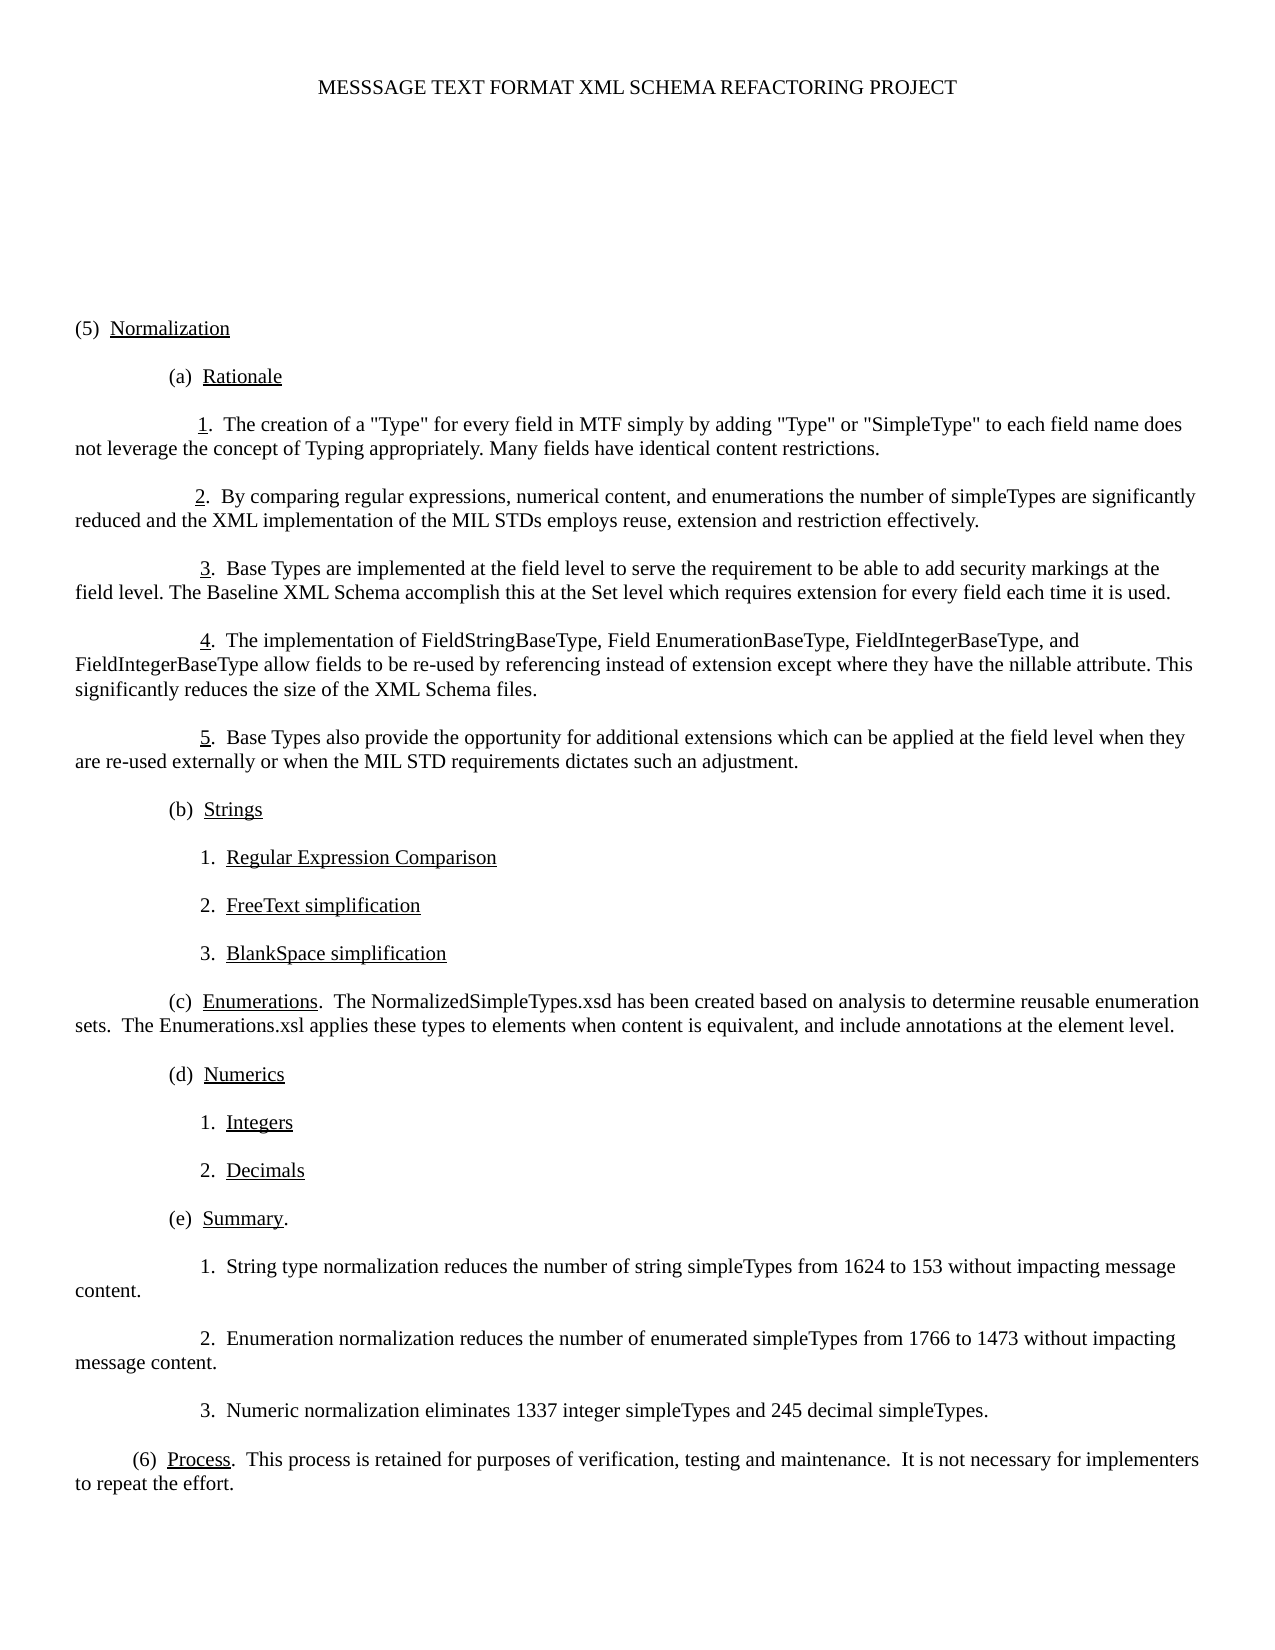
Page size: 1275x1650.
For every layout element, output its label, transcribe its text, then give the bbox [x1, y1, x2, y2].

text 1. Integers [75, 1109, 1200, 1134]
text 1. The creation of a "Type" for every field in MTF simply by adding "Type" or "SimpleType" to each field name does not leverage the concept of Typing appropriately. Many fields have identical content restrictions. [75, 412, 1200, 460]
text (b) Strings [75, 797, 1200, 821]
text (e) Summary. [75, 1206, 1200, 1230]
text (6) Process. This process is retained for purposes of verification, testing and maintenance. It is not necessary for implementers to repeat the effort. [75, 1446, 1200, 1494]
text 4. The implementation of FieldStringBaseType, Field EnumerationBaseType, FieldIntegerBaseType, and FieldIntegerBaseType allow fields to be re-used by referencing instead of extension except where they have the nillable attribute. This significantly reduces the size of the XML Schema files. [75, 628, 1200, 701]
text 2. Decimals [75, 1158, 1200, 1182]
text 3. Base Types are implemented at the field level to serve the requirement to be able to add security markings at the field level. The Baseline XML Schema accomplish this at the Set level which requires extension for every field each time it is used. [75, 556, 1200, 604]
text (d) Numerics [75, 1061, 1200, 1086]
text 2. Enumeration normalization reduces the number of enumerated simpleTypes from 1766 to 1473 without impacting message content. [75, 1326, 1200, 1374]
text 1. String type normalization reduces the number of string simpleTypes from 1624 to 153 without impacting message content. [75, 1254, 1200, 1302]
text 1. Regular Expression Comparison [75, 845, 1200, 869]
text 2. By comparing regular expressions, numerical content, and enumerations the number of simpleTypes are significantly reduced and the XML implementation of the MIL STDs employs reuse, extension and restriction effectively. [75, 484, 1200, 532]
text (c) Enumerations. The NormalizedSimpleTypes.xsd has been created based on analysis to determine reusable enumeration sets. The Enumerations.xsl applies these types to elements when content is equivalent, and include annotations at the element level. [75, 989, 1200, 1037]
text 2. FreeText simplification [75, 893, 1200, 917]
text 3. BlankSpace simplification [75, 941, 1200, 965]
text 3. Numeric normalization eliminates 1337 integer simpleTypes and 245 decimal simpleTypes. [75, 1398, 1200, 1422]
text (5) Normalization [75, 316, 1200, 339]
text (a) Rationale [75, 364, 1200, 388]
text 5. Base Types also provide the opportunity for additional extensions which can be applied at the field level when they are re-used externally or when the MIL STD requirements dictates such an adjustment. [75, 724, 1200, 773]
